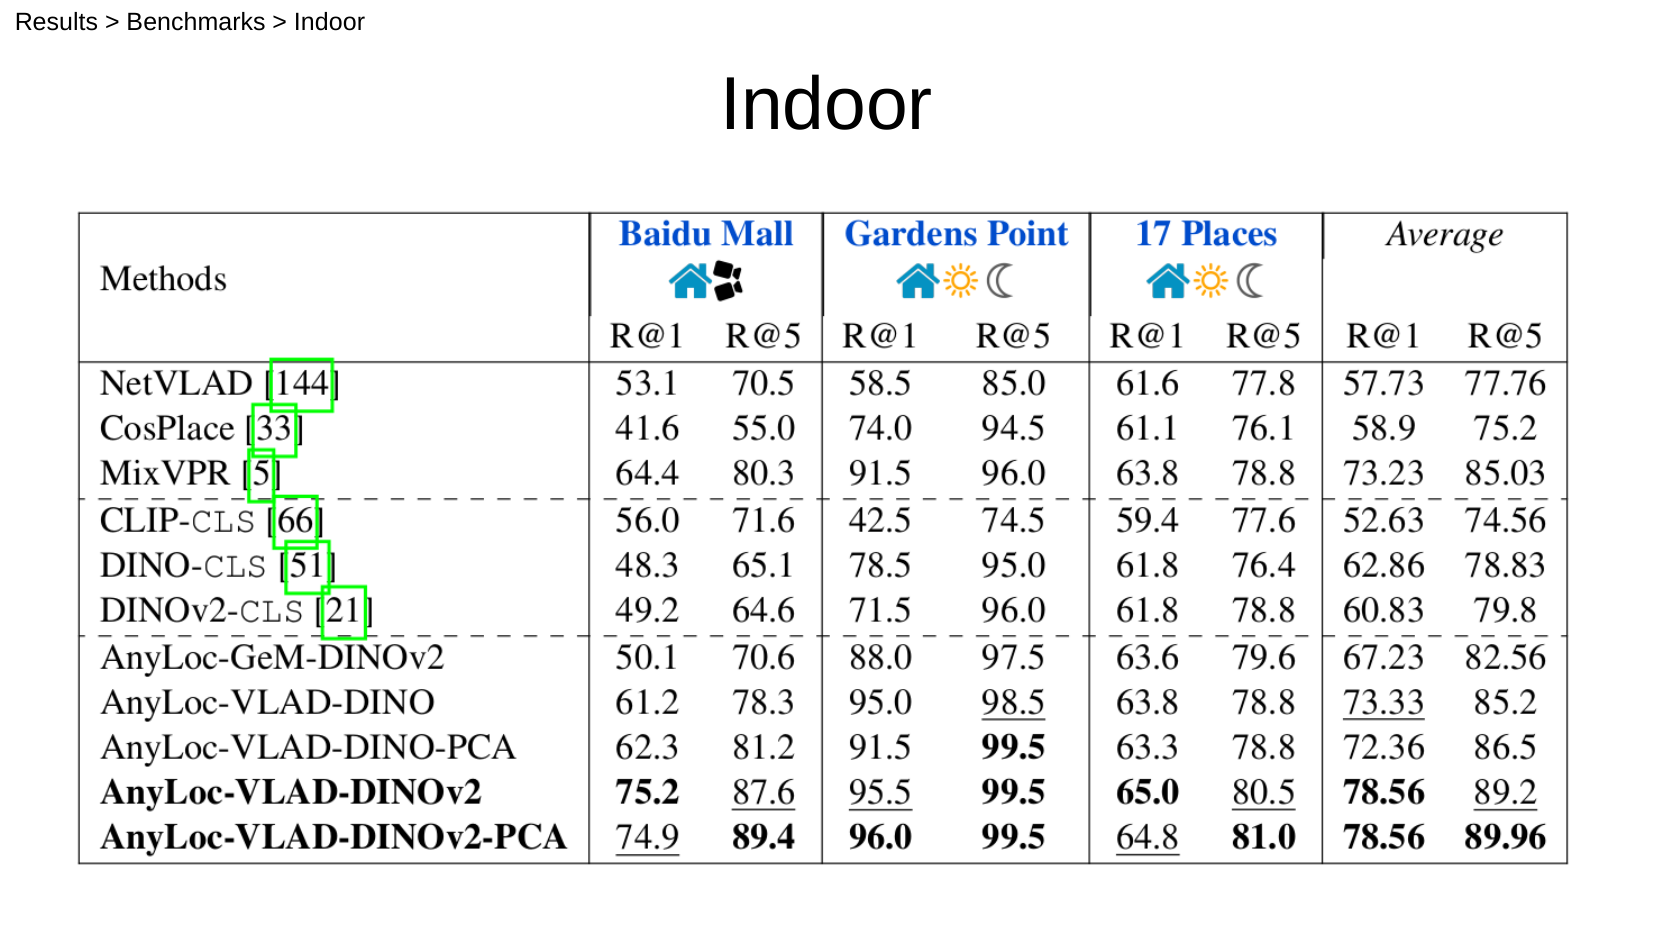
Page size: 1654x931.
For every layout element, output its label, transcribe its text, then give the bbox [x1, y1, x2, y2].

text_box Results > Benchmarks > Indoor [0, 0, 1654, 43]
title Indoor [82, 59, 1571, 148]
picture [73, 206, 1571, 870]
